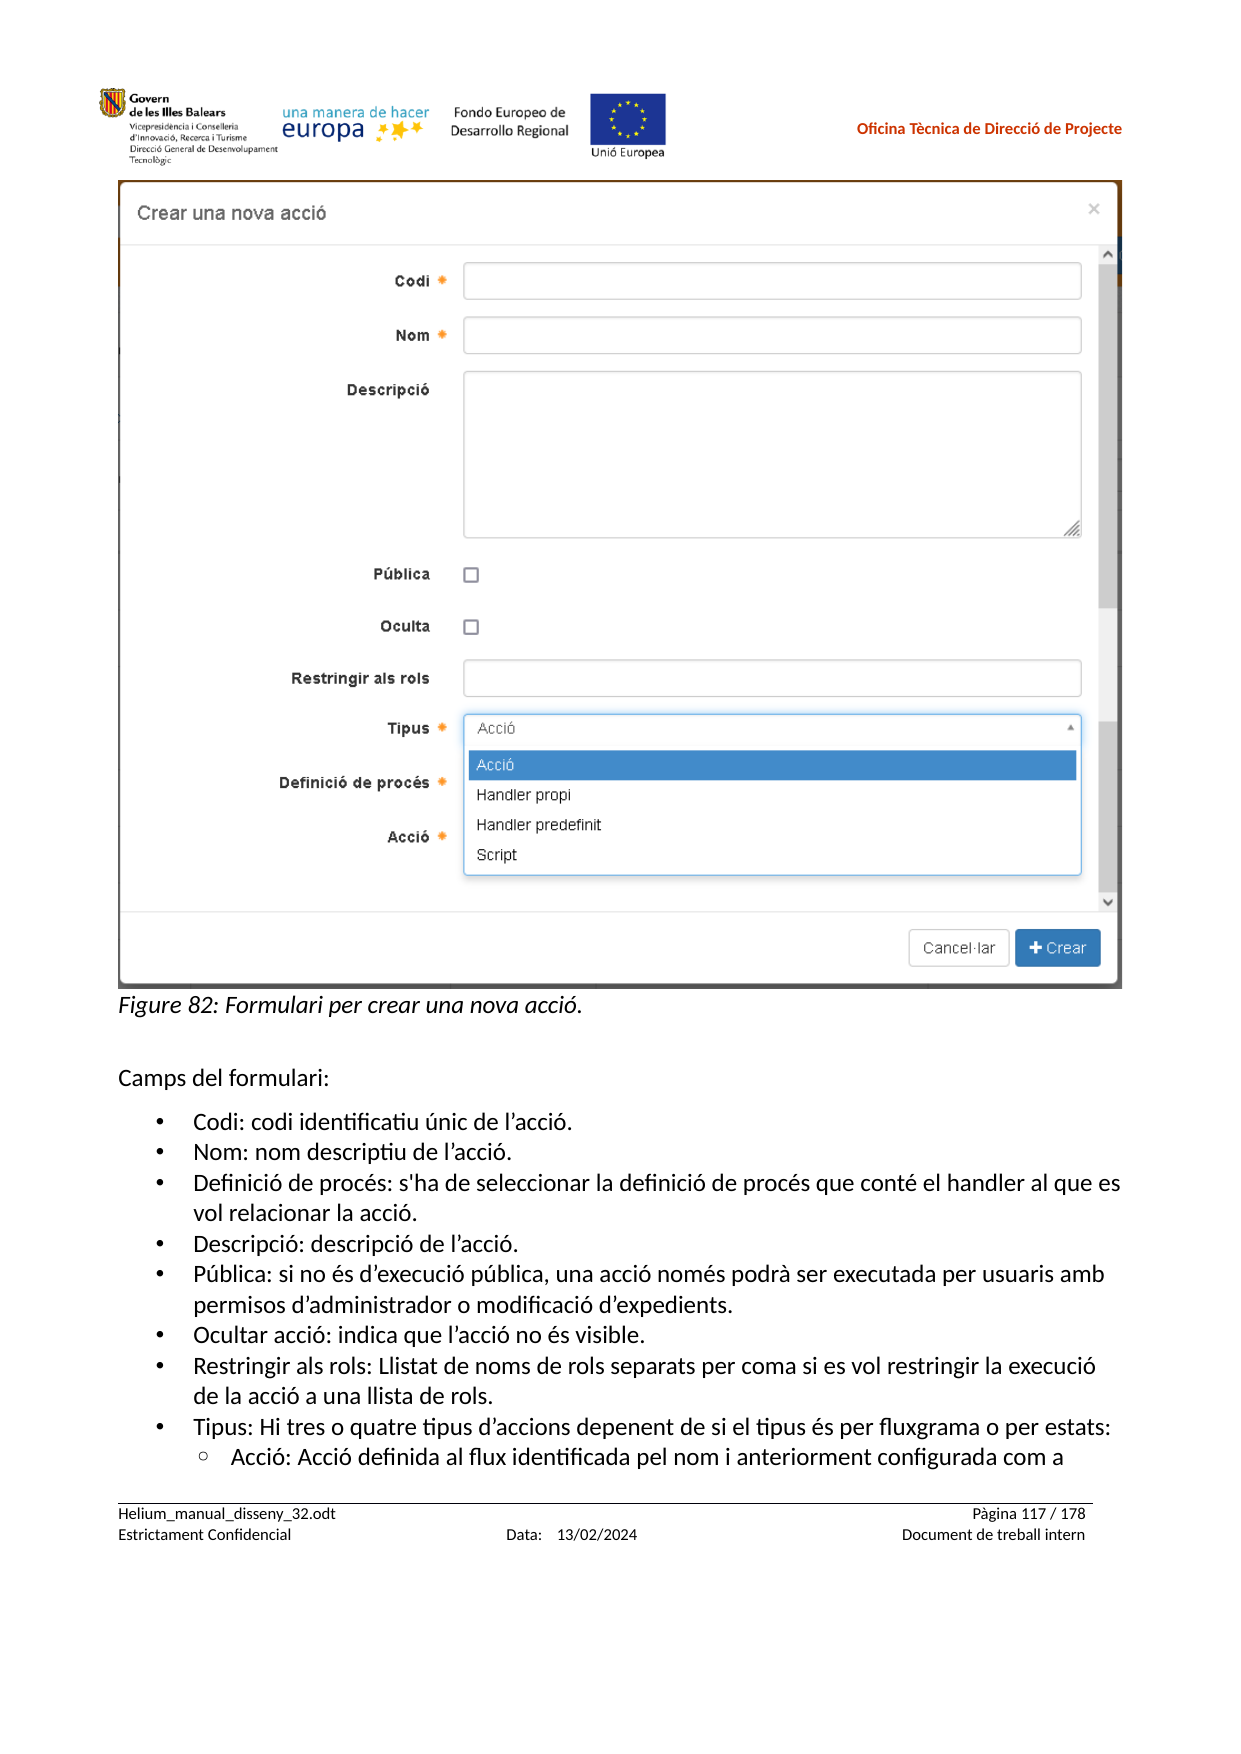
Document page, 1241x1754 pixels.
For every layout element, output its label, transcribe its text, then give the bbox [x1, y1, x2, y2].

text Figure 82: Formulari per crear una nova acció. [118, 989, 1122, 1019]
list Codi: codi identificatiu únic de l’acció. [156, 1106, 1122, 1136]
list Tipus: Hi tres o quatre tipus d’accions depenent de si el tipus és per fluxgrama o per estats: [156, 1411, 1122, 1441]
picture [99, 87, 668, 166]
list Descripció: descripció de l’acció. [156, 1228, 1122, 1258]
picture [118, 180, 1123, 989]
text Camps del formulari: [118, 1063, 1122, 1093]
list Ocultar acció: indica que l’acció no és visible. [156, 1319, 1122, 1350]
list Pública: si no és d’execució pública, una acció només podrà ser executada per usuaris amb permisos d’administrador o modificació d’expedients. [156, 1258, 1122, 1319]
list Nom: nom descriptiu de l’acció. [156, 1136, 1122, 1167]
list Definició de procés: s'ha de seleccionar la definició de procés que conté el handler al que es vol relacionar la acció. [156, 1167, 1122, 1228]
list Restringir als rols: Llistat de noms de rols separats per coma si es vol restringir la execució de la acció a una llista de rols. [156, 1350, 1122, 1411]
list Acció: Acció definida al flux identificada pel nom i anteriorment configurada com a [193, 1441, 1122, 1472]
